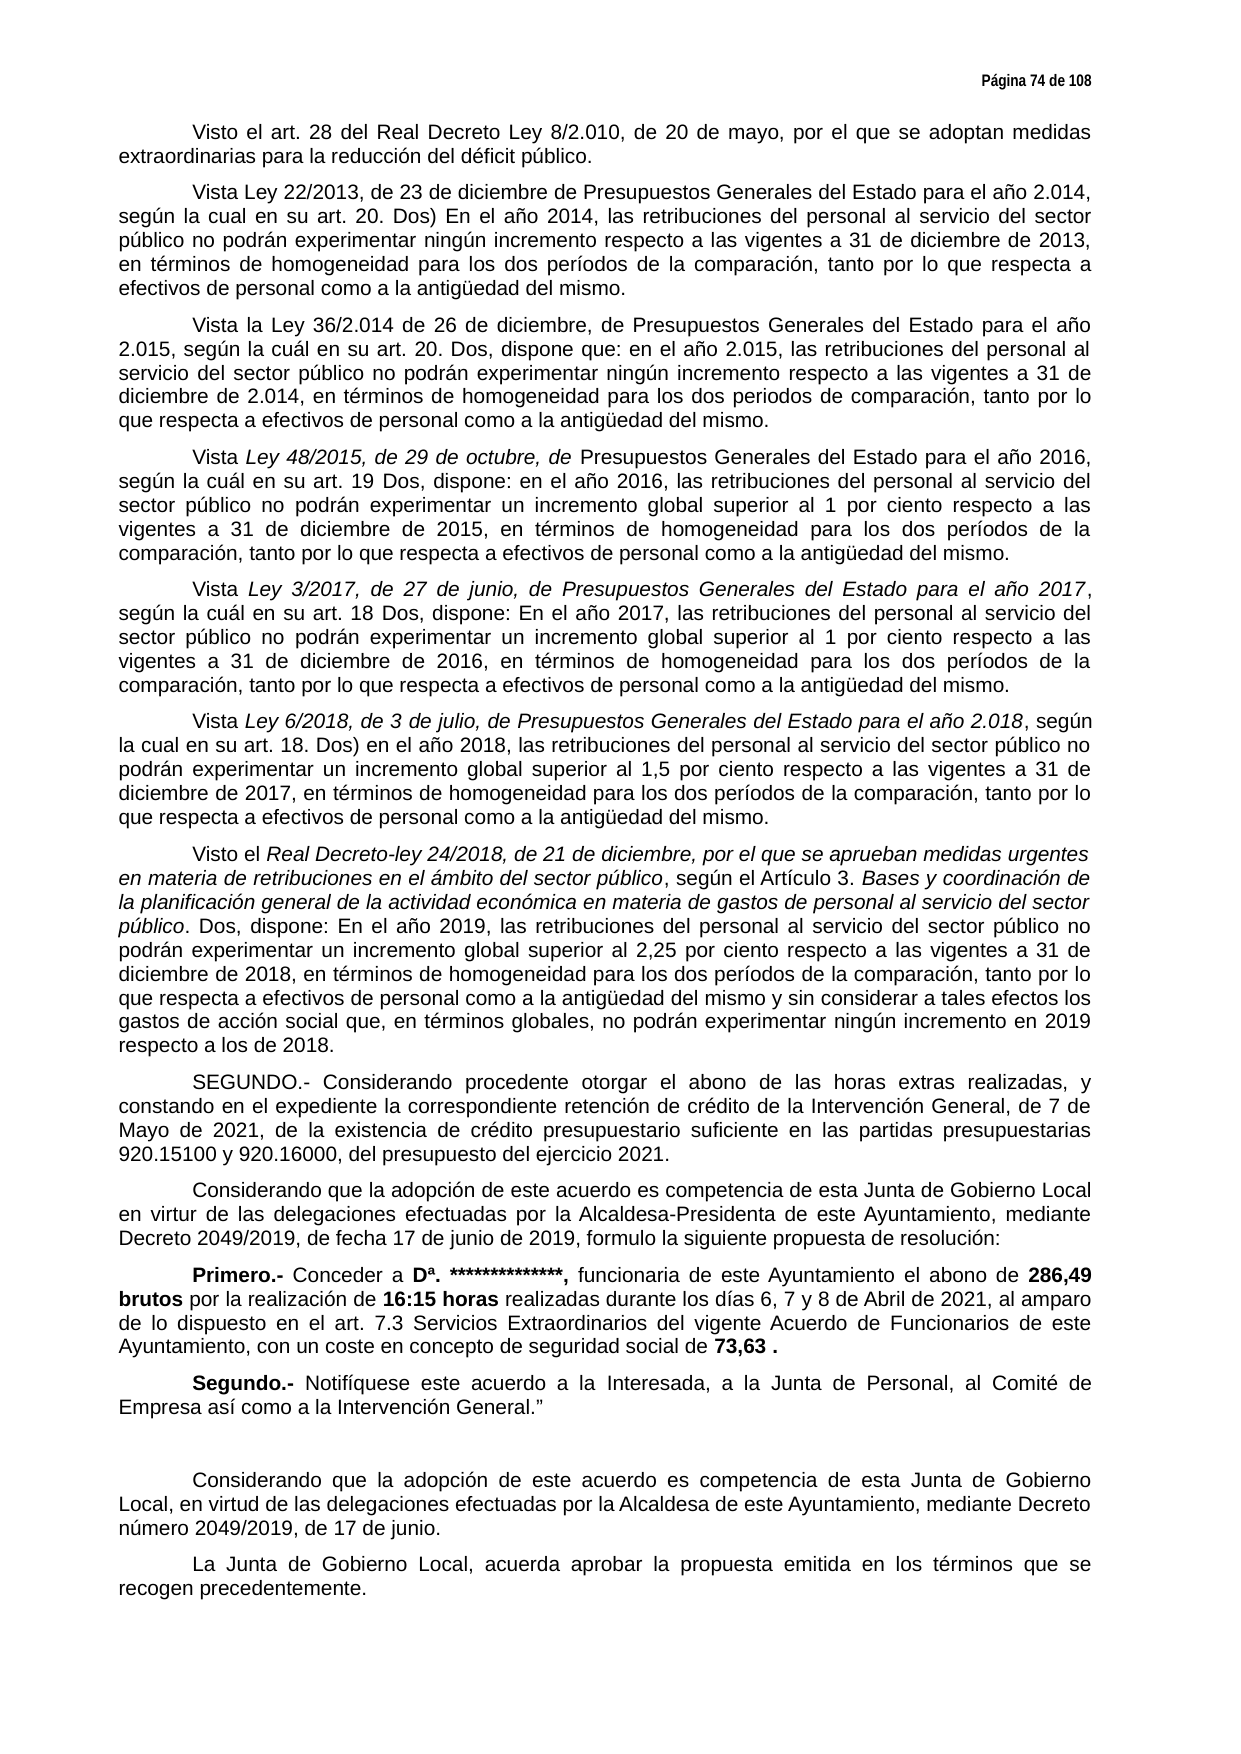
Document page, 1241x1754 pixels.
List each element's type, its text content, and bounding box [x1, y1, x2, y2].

text Vista la Ley 36/2.014 de 26 de diciembre, de Presupuestos Generales del Estado para el año 2.015, según la cuál en su art. 20. Dos, dispone que: en el año 2.015, las retribuciones del personal al servicio del sector público no podrán experimentar ningún incremento respecto a las vigentes a 31 de diciembre de 2.014, en términos de homogeneidad para los dos periodos de comparación, tanto por lo que respecta a efectivos de personal como a la antigüedad del mismo. [118, 312, 1092, 432]
text La Junta de Gobierno Local, acuerda aprobar la propuesta emitida en los términos que se recogen precedentemente. [118, 1552, 1092, 1600]
text Vista Ley 48/2015, de 29 de octubre, de Presupuestos Generales del Estado para el año 2016, según la cuál en su art. 19 Dos, dispone: en el año 2016, las retribuciones del personal al servicio del sector público no podrán experimentar un incremento global superior al 1 por ciento respecto a las vigentes a 31 de diciembre de 2015, en términos de homogeneidad para los dos períodos de la comparación, tanto por lo que respecta a efectivos de personal como a la antigüedad del mismo. [118, 445, 1092, 564]
text Considerando que la adopción de este acuerdo es competencia de esta Junta de Gobierno Local en virtur de las delegaciones efectuadas por la Alcaldesa-Presidenta de este Ayuntamiento, mediante Decreto 2049/2019, de fecha 17 de junio de 2019, formulo la siguiente propuesta de resolución: [118, 1178, 1092, 1250]
text Visto el Real Decreto-ley 24/2018, de 21 de diciembre, por el que se aprueban medidas urgentes en materia de retribuciones en el ámbito del sector público, según el Artículo 3. Bases y coordinación de la planificación general de la actividad económica en materia de gastos de personal al servicio del sector público. Dos, dispone: En el año 2019, las retribuciones del personal al servicio del sector público no podrán experimentar un incremento global superior al 2,25 por ciento respecto a las vigentes a 31 de diciembre de 2018, en términos de homogeneidad para los dos períodos de la comparación, tanto por lo que respecta a efectivos de personal como a la antigüedad del mismo y sin considerar a tales efectos los gastos de acción social que, en términos globales, no podrán experimentar ningún incremento en 2019 respecto a los de 2018. [118, 842, 1092, 1057]
text Primero.- Conceder a Dª. **************, funcionaria de este Ayuntamiento el abono de 286,49 brutos por la realización de 16:15 horas realizadas durante los días 6, 7 y 8 de Abril de 2021, al amparo de lo dispuesto en el art. 7.3 Servicios Extraordinarios del vigente Acuerdo de Funcionarios de este Ayuntamiento, con un coste en concepto de seguridad social de 73,63 . [118, 1262, 1092, 1358]
text Visto el art. 28 del Real Decreto Ley 8/2.010, de 20 de mayo, por el que se adoptan medidas extraordinarias para la reducción del déficit público. [118, 120, 1092, 168]
text Vista Ley 6/2018, de 3 de julio, de Presupuestos Generales del Estado para el año 2.018, según la cual en su art. 18. Dos) en el año 2018, las retribuciones del personal al servicio del sector público no podrán experimentar un incremento global superior al 1,5 por ciento respecto a las vigentes a 31 de diciembre de 2017, en términos de homogeneidad para los dos períodos de la comparación, tanto por lo que respecta a efectivos de personal como a la antigüedad del mismo. [118, 709, 1092, 829]
text Vista Ley 3/2017, de 27 de junio, de Presupuestos Generales del Estado para el año 2017, según la cuál en su art. 18 Dos, dispone: En el año 2017, las retribuciones del personal al servicio del sector público no podrán experimentar un incremento global superior al 1 por ciento respecto a las vigentes a 31 de diciembre de 2016, en términos de homogeneidad para los dos períodos de la comparación, tanto por lo que respecta a efectivos de personal como a la antigüedad del mismo. [118, 577, 1092, 697]
text Considerando que la adopción de este acuerdo es competencia de esta Junta de Gobierno Local, en virtud de las delegaciones efectuadas por la Alcaldesa de este Ayuntamiento, mediante Decreto número 2049/2019, de 17 de junio. [118, 1468, 1092, 1539]
text SEGUNDO.- Considerando procedente otorgar el abono de las horas extras realizadas, y constando en el expediente la correspondiente retención de crédito de la Intervención General, de 7 de Mayo de 2021, de la existencia de crédito presupuestario suficiente en las partidas presupuestarias 920.15100 y 920.16000, del presupuesto del ejercicio 2021. [118, 1070, 1092, 1166]
text Vista Ley 22/2013, de 23 de diciembre de Presupuestos Generales del Estado para el año 2.014, según la cual en su art. 20. Dos) En el año 2014, las retribuciones del personal al servicio del sector público no podrán experimentar ningún incremento respecto a las vigentes a 31 de diciembre de 2013, en términos de homogeneidad para los dos períodos de la comparación, tanto por lo que respecta a efectivos de personal como a la antigüedad del mismo. [118, 180, 1092, 300]
text Segundo.- Notifíquese este acuerdo a la Interesada, a la Junta de Personal, al Comité de Empresa así como a la Intervención General.” [118, 1371, 1092, 1419]
